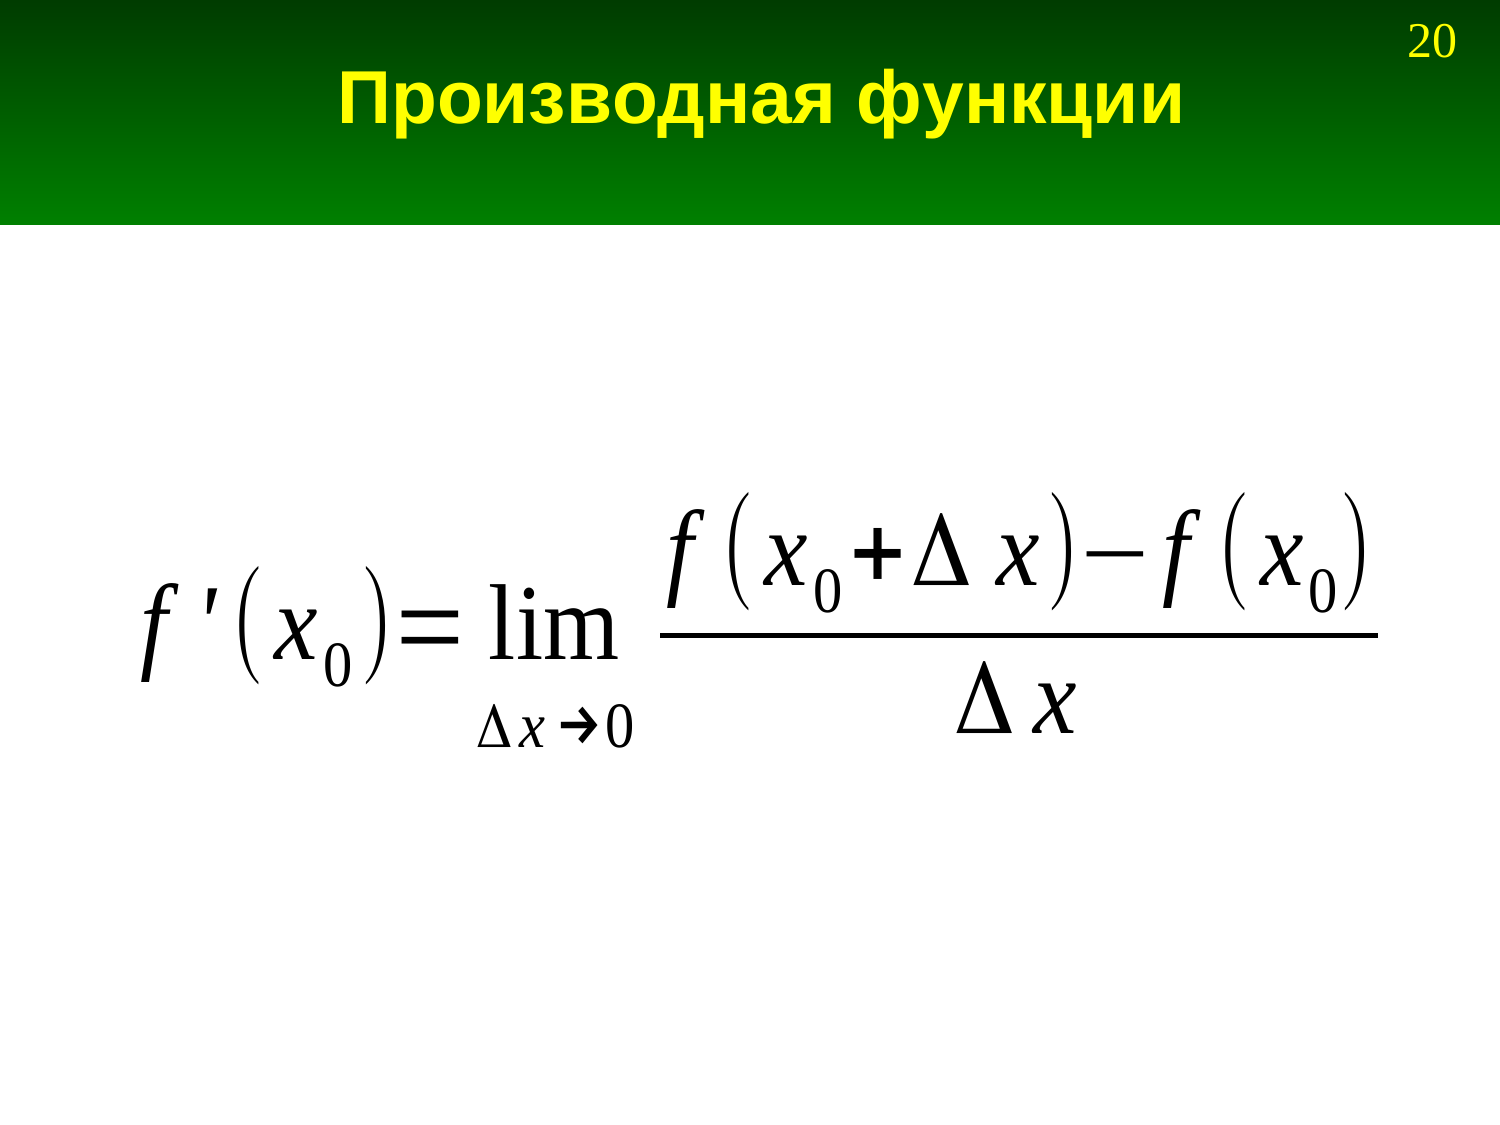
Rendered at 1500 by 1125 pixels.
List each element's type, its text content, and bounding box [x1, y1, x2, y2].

title Производная функции [123, 0, 1399, 188]
chart [115, 484, 1406, 761]
